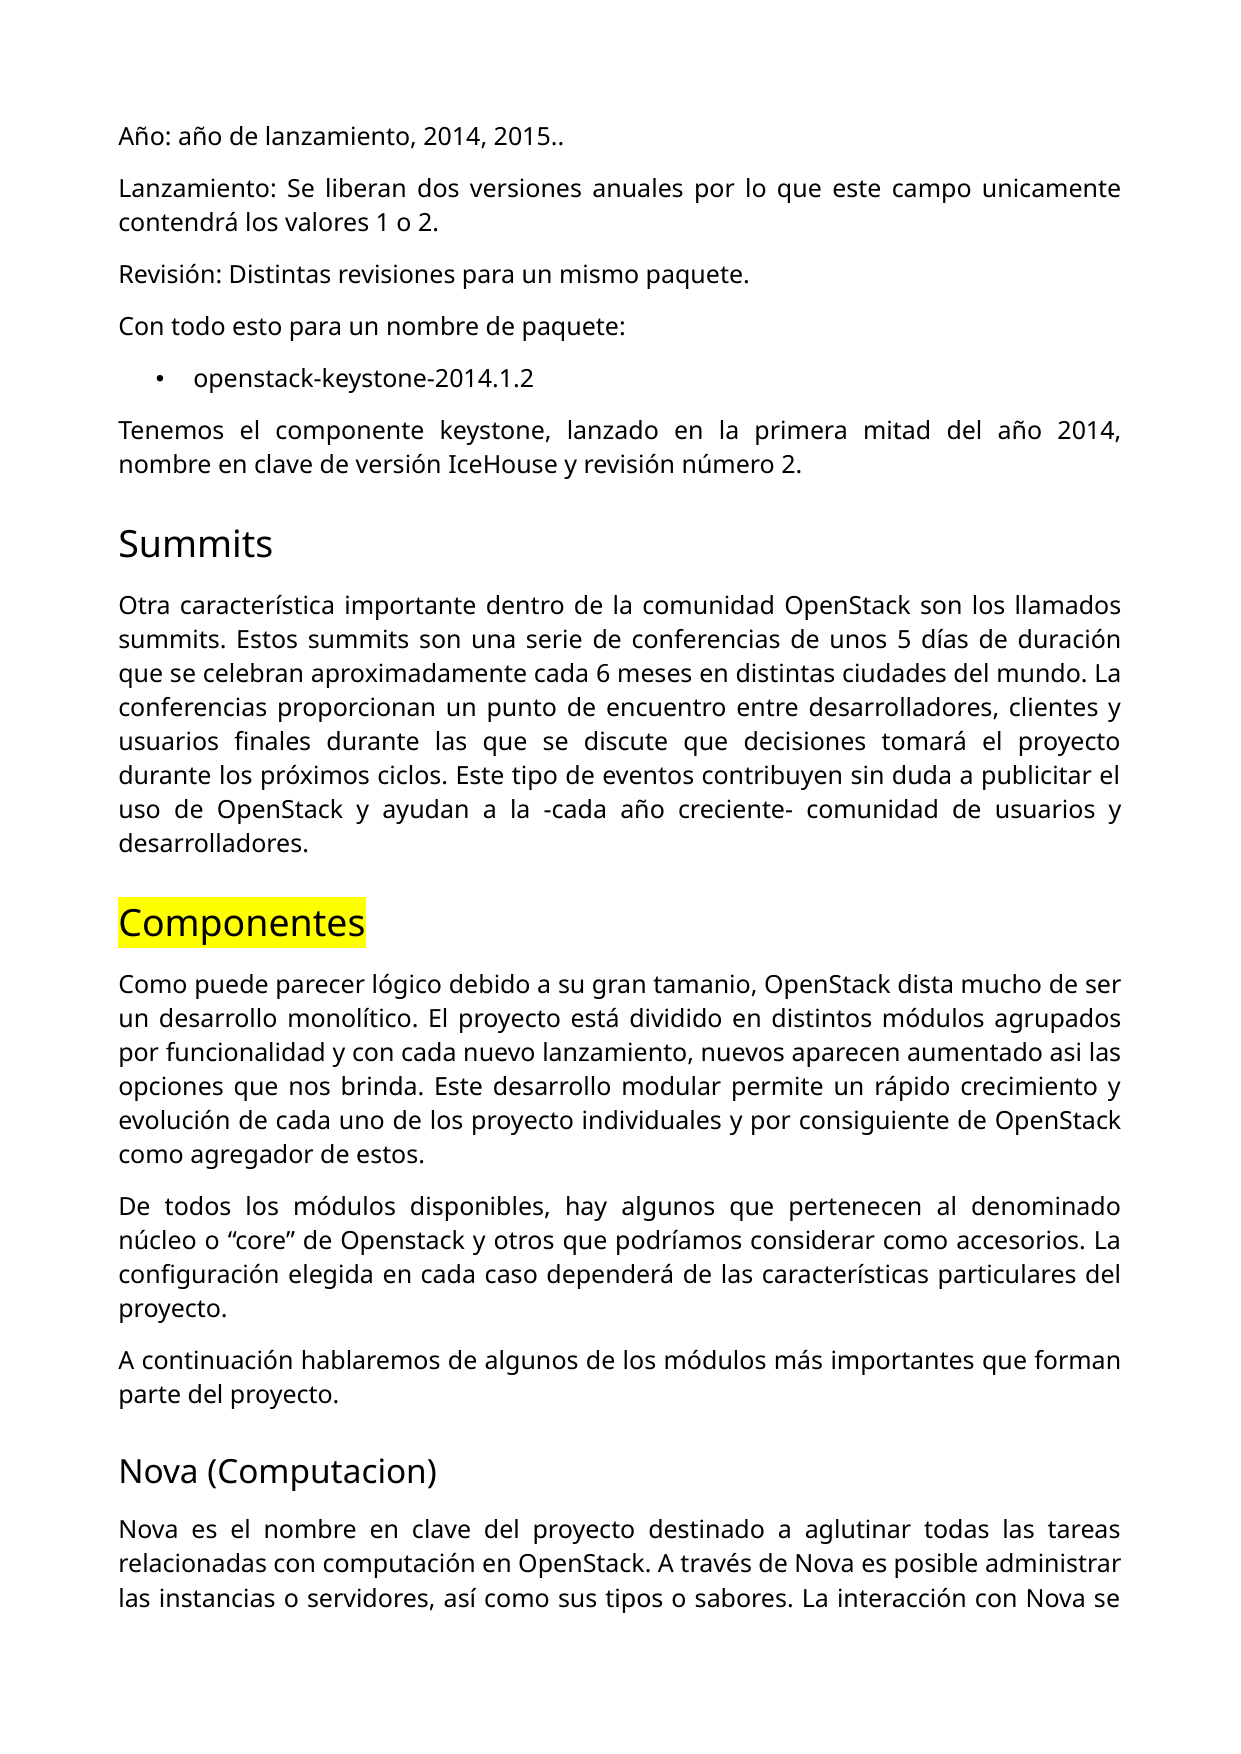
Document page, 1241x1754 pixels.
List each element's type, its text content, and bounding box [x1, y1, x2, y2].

text Otra característica importante dentro de la comunidad OpenStack son los llamados summits. Estos summits son una serie de conferencias de unos 5 días de duración que se celebran aproximadamente cada 6 meses en distintas ciudades del mundo. La conferencias proporcionan un punto de encuentro entre desarrolladores, clientes y usuarios finales durante las que se discute que decisiones tomará el proyecto durante los próximos ciclos. Este tipo de eventos contribuyen sin duda a publicitar el uso de OpenStack y ayudan a la -cada año creciente- comunidad de usuarios y desarrolladores. [118, 587, 1122, 860]
text Como puede parecer lógico debido a su gran tamanio, OpenStack dista mucho de ser un desarrollo monolítico. El proyecto está dividido en distintos módulos agrupados por funcionalidad y con cada nuevo lanzamiento, nuevos aparecen aumentado asi las opciones que nos brinda. Este desarrollo modular permite un rápido crecimiento y evolución de cada uno de los proyecto individuales y por consiguiente de OpenStack como agregador de estos. [118, 966, 1122, 1171]
subtitle Nova (Computacion) [118, 1448, 1122, 1493]
text Con todo esto para un nombre de paquete: [118, 308, 1122, 342]
list openstack-keystone-2014.1.2 [156, 361, 1122, 394]
text Revisión: Distintas revisiones para un mismo paquete. [118, 256, 1122, 290]
subtitle Summits [118, 518, 1122, 569]
text De todos los módulos disponibles, hay algunos que pertenecen al denominado núcleo o “core” de Openstack y otros que podríamos considerar como accesorios. La configuración elegida en cada caso dependerá de las características particulares del proyecto. [118, 1189, 1122, 1325]
text Nova es el nombre en clave del proyecto destinado a aglutinar todas las tareas relacionadas con computación en OpenStack. A través de Nova es posible administrar las instancias o servidores, así como sus tipos o sabores. La interacción con Nova se [118, 1512, 1122, 1614]
text Año: año de lanzamiento, 2014, 2015.. [118, 118, 1122, 152]
text Lanzamiento: Se liberan dos versiones anuales por lo que este campo unicamente contendrá los valores 1 o 2. [118, 170, 1122, 238]
text A continuación hablaremos de algunos de los módulos más importantes que forman parte del proyecto. [118, 1343, 1122, 1411]
text Tenemos el componente keystone, lanzado en la primera mitad del año 2014, nombre en clave de versión IceHouse y revisión número 2. [118, 413, 1122, 481]
subtitle Componentes [118, 897, 1122, 948]
